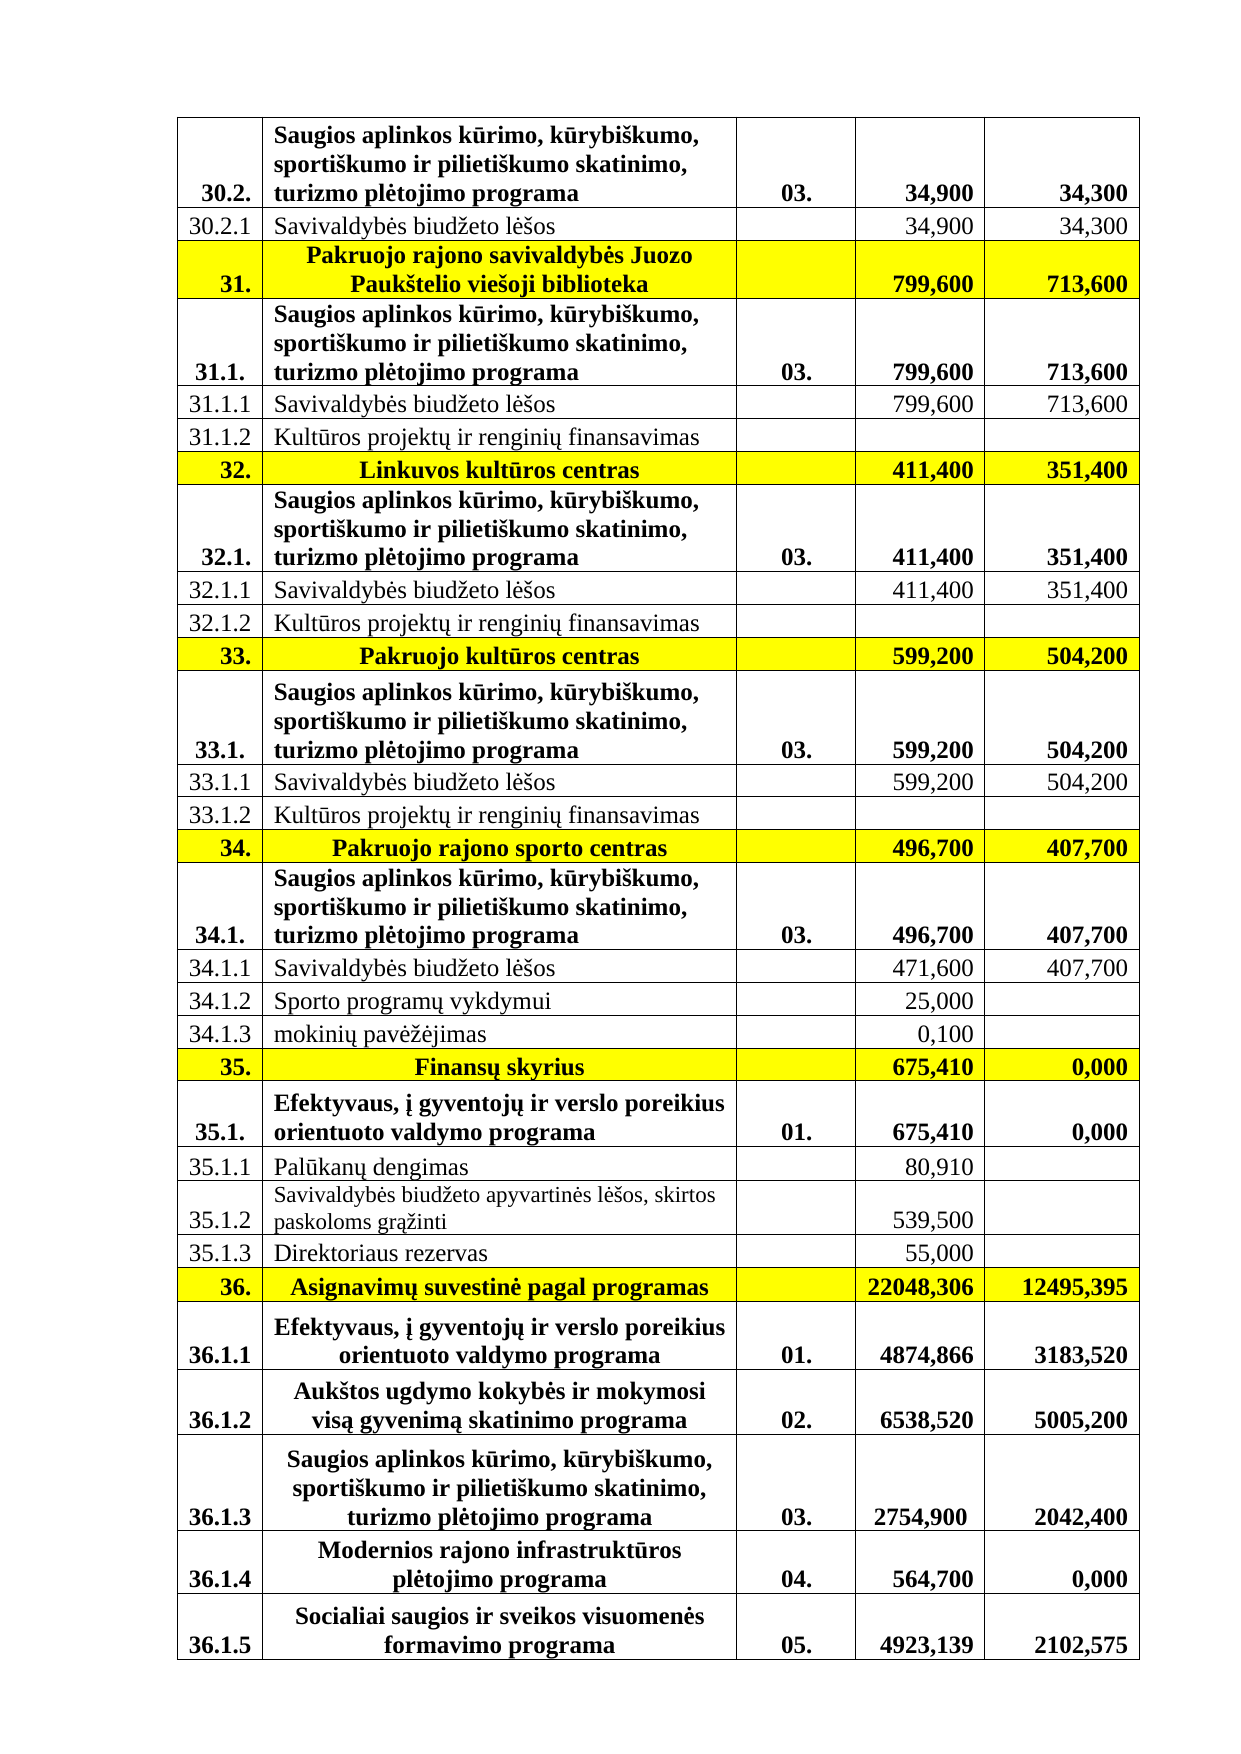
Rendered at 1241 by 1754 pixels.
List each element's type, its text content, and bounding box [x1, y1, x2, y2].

table_cell 407,700 [985, 830, 1139, 862]
table_cell 411,400 [856, 452, 984, 484]
table_cell [737, 208, 855, 239]
table_cell 675,410 [856, 1081, 984, 1146]
table_cell 03. [737, 1435, 855, 1530]
table_cell 31.1. [178, 299, 262, 385]
table_cell 2042,400 [985, 1435, 1139, 1530]
table_cell Direktoriaus rezervas [263, 1235, 736, 1267]
table_cell 03. [737, 863, 855, 949]
table_cell [737, 1268, 855, 1301]
table_cell [856, 797, 984, 829]
table_cell [737, 605, 855, 637]
table_cell 36.1.1 [178, 1302, 262, 1369]
table_cell 599,200 [856, 638, 984, 670]
table_cell 36.1.2 [178, 1370, 262, 1433]
table_cell [737, 1016, 855, 1048]
table_cell 55,000 [856, 1235, 984, 1267]
table_cell 32.1. [178, 485, 262, 571]
table_cell Sporto programų vykdymui [263, 983, 736, 1015]
table_cell 2754,900 [856, 1435, 984, 1530]
table_cell 80,910 [856, 1147, 984, 1180]
table_cell 36.1.4 [178, 1531, 262, 1593]
table_cell [985, 419, 1139, 451]
table_cell 5005,200 [985, 1370, 1139, 1433]
table_cell 22048,306 [856, 1268, 984, 1301]
table_cell 6538,520 [856, 1370, 984, 1433]
table_cell Kultūros projektų ir renginių finansavimas [263, 797, 736, 829]
table_cell 33. [178, 638, 262, 670]
table_cell [985, 1016, 1139, 1048]
table_cell 33.1.1 [178, 765, 262, 796]
table_cell Saugios aplinkos kūrimo, kūrybiškumo, sportiškumo ir pilietiškumo skatinimo, turizmo plėtojimo programa [263, 671, 736, 763]
table_cell 0,000 [985, 1049, 1139, 1080]
table_cell [737, 1235, 855, 1267]
table_cell 351,400 [985, 485, 1139, 571]
table_cell 2102,575 [985, 1594, 1139, 1658]
table_cell 504,200 [985, 765, 1139, 796]
table_cell Savivaldybės biudžeto lėšos [263, 208, 736, 239]
table_cell 34,300 [985, 118, 1139, 207]
table_cell Socialiai saugios ir sveikos visuomenės formavimo programa [263, 1594, 736, 1658]
table_cell [737, 797, 855, 829]
table_cell Savivaldybės biudžeto lėšos [263, 950, 736, 982]
table_cell [985, 797, 1139, 829]
table_cell [737, 638, 855, 670]
table_cell [985, 983, 1139, 1015]
table_cell 34.1.2 [178, 983, 262, 1015]
table_cell 351,400 [985, 452, 1139, 484]
table_cell 03. [737, 485, 855, 571]
table_cell [856, 605, 984, 637]
table_cell 0,000 [985, 1531, 1139, 1593]
table_cell Savivaldybės biudžeto lėšos [263, 386, 736, 418]
table_cell 03. [737, 118, 855, 207]
table_cell 35.1. [178, 1081, 262, 1146]
table_cell Modernios rajono infrastruktūros plėtojimo programa [263, 1531, 736, 1593]
table_cell Linkuvos kultūros centras [263, 452, 736, 484]
table_cell 496,700 [856, 830, 984, 862]
table_cell 36.1.3 [178, 1435, 262, 1530]
table_cell 32.1.1 [178, 572, 262, 604]
table_cell 04. [737, 1531, 855, 1593]
table_cell 799,600 [856, 386, 984, 418]
table_cell Kultūros projektų ir renginių finansavimas [263, 419, 736, 451]
table_cell [985, 1147, 1139, 1180]
table_cell 713,600 [985, 299, 1139, 385]
table_cell 34.1. [178, 863, 262, 949]
table_cell [737, 1147, 855, 1180]
table_cell 01. [737, 1081, 855, 1146]
table_cell 407,700 [985, 950, 1139, 982]
table_cell Pakruojo kultūros centras [263, 638, 736, 670]
table_cell 504,200 [985, 638, 1139, 670]
table_cell 411,400 [856, 485, 984, 571]
table_cell Saugios aplinkos kūrimo, kūrybiškumo, sportiškumo ir pilietiškumo skatinimo, turizmo plėtojimo programa [263, 1435, 736, 1530]
table_cell 599,200 [856, 671, 984, 763]
table_cell 799,600 [856, 241, 984, 298]
table_cell [737, 419, 855, 451]
table_cell 599,200 [856, 765, 984, 796]
table_cell Savivaldybės biudžeto apyvartinės lėšos, skirtos paskoloms grąžinti [263, 1181, 736, 1234]
table_cell [737, 386, 855, 418]
table_cell 31.1.1 [178, 386, 262, 418]
table_cell 799,600 [856, 299, 984, 385]
table_cell 02. [737, 1370, 855, 1433]
table_cell Aukštos ugdymo kokybės ir mokymosi visą gyvenimą skatinimo programa [263, 1370, 736, 1433]
table_cell Savivaldybės biudžeto lėšos [263, 765, 736, 796]
table_cell [737, 572, 855, 604]
table_cell 05. [737, 1594, 855, 1658]
table_cell 34,300 [985, 208, 1139, 239]
table_cell 31.1.2 [178, 419, 262, 451]
table_cell Pakruojo rajono savivaldybės Juozo Paukštelio viešoji biblioteka [263, 241, 736, 298]
table_cell 35.1.3 [178, 1235, 262, 1267]
table_cell 35. [178, 1049, 262, 1080]
table_cell 504,200 [985, 671, 1139, 763]
table_cell 407,700 [985, 863, 1139, 949]
table_cell 3183,520 [985, 1302, 1139, 1369]
table_cell Asignavimų suvestinė pagal programas [263, 1268, 736, 1301]
table_cell 34,900 [856, 208, 984, 239]
table_cell 32.1.2 [178, 605, 262, 637]
table_cell [985, 1235, 1139, 1267]
table_cell [856, 419, 984, 451]
table_cell 4874,866 [856, 1302, 984, 1369]
table_cell 496,700 [856, 863, 984, 949]
table_cell Saugios aplinkos kūrimo, kūrybiškumo, sportiškumo ir pilietiškumo skatinimo, turizmo plėtojimo programa [263, 485, 736, 571]
table_cell [985, 1181, 1139, 1234]
table_cell [737, 983, 855, 1015]
table_cell [737, 1049, 855, 1080]
table_cell 33.1. [178, 671, 262, 763]
table_cell 34.1.1 [178, 950, 262, 982]
table_cell 30.2.1 [178, 208, 262, 239]
table_cell 36. [178, 1268, 262, 1301]
table_cell 35.1.2 [178, 1181, 262, 1234]
table_cell Savivaldybės biudžeto lėšos [263, 572, 736, 604]
table_cell 03. [737, 671, 855, 763]
table_cell Saugios aplinkos kūrimo, kūrybiškumo, sportiškumo ir pilietiškumo skatinimo, turizmo plėtojimo programa [263, 118, 736, 207]
table_cell Efektyvaus, į gyventojų ir verslo poreikius orientuoto valdymo programa [263, 1081, 736, 1146]
table_cell 0,100 [856, 1016, 984, 1048]
table_cell [985, 605, 1139, 637]
table_cell [737, 830, 855, 862]
table_cell 4923,139 [856, 1594, 984, 1658]
table_cell Palūkanų dengimas [263, 1147, 736, 1180]
table_cell 564,700 [856, 1531, 984, 1593]
table_cell [737, 241, 855, 298]
table_cell 30.2. [178, 118, 262, 207]
table_cell 34.1.3 [178, 1016, 262, 1048]
table_cell 34. [178, 830, 262, 862]
table_cell 01. [737, 1302, 855, 1369]
table_cell [737, 452, 855, 484]
table_cell 411,400 [856, 572, 984, 604]
table_cell 471,600 [856, 950, 984, 982]
table_cell 31. [178, 241, 262, 298]
table_cell Efektyvaus, į gyventojų ir verslo poreikius orientuoto valdymo programa [263, 1302, 736, 1369]
table_cell 351,400 [985, 572, 1139, 604]
table_cell 36.1.5 [178, 1594, 262, 1658]
table_cell mokinių pavėžėjimas [263, 1016, 736, 1048]
table_cell 713,600 [985, 386, 1139, 418]
table_cell 0,000 [985, 1081, 1139, 1146]
table_cell 34,900 [856, 118, 984, 207]
table_cell Finansų skyrius [263, 1049, 736, 1080]
table_cell 713,600 [985, 241, 1139, 298]
table_cell [737, 950, 855, 982]
table_cell 32. [178, 452, 262, 484]
table_cell Saugios aplinkos kūrimo, kūrybiškumo, sportiškumo ir pilietiškumo skatinimo, turizmo plėtojimo programa [263, 863, 736, 949]
table_cell [737, 765, 855, 796]
table_cell Kultūros projektų ir renginių finansavimas [263, 605, 736, 637]
table_cell Pakruojo rajono sporto centras [263, 830, 736, 862]
table_cell 03. [737, 299, 855, 385]
table_cell 539,500 [856, 1181, 984, 1234]
table_cell 33.1.2 [178, 797, 262, 829]
table_cell [737, 1181, 855, 1234]
table_cell 25,000 [856, 983, 984, 1015]
table_cell 675,410 [856, 1049, 984, 1080]
table_cell 12495,395 [985, 1268, 1139, 1301]
table_cell 35.1.1 [178, 1147, 262, 1180]
table_cell Saugios aplinkos kūrimo, kūrybiškumo, sportiškumo ir pilietiškumo skatinimo, turizmo plėtojimo programa [263, 299, 736, 385]
